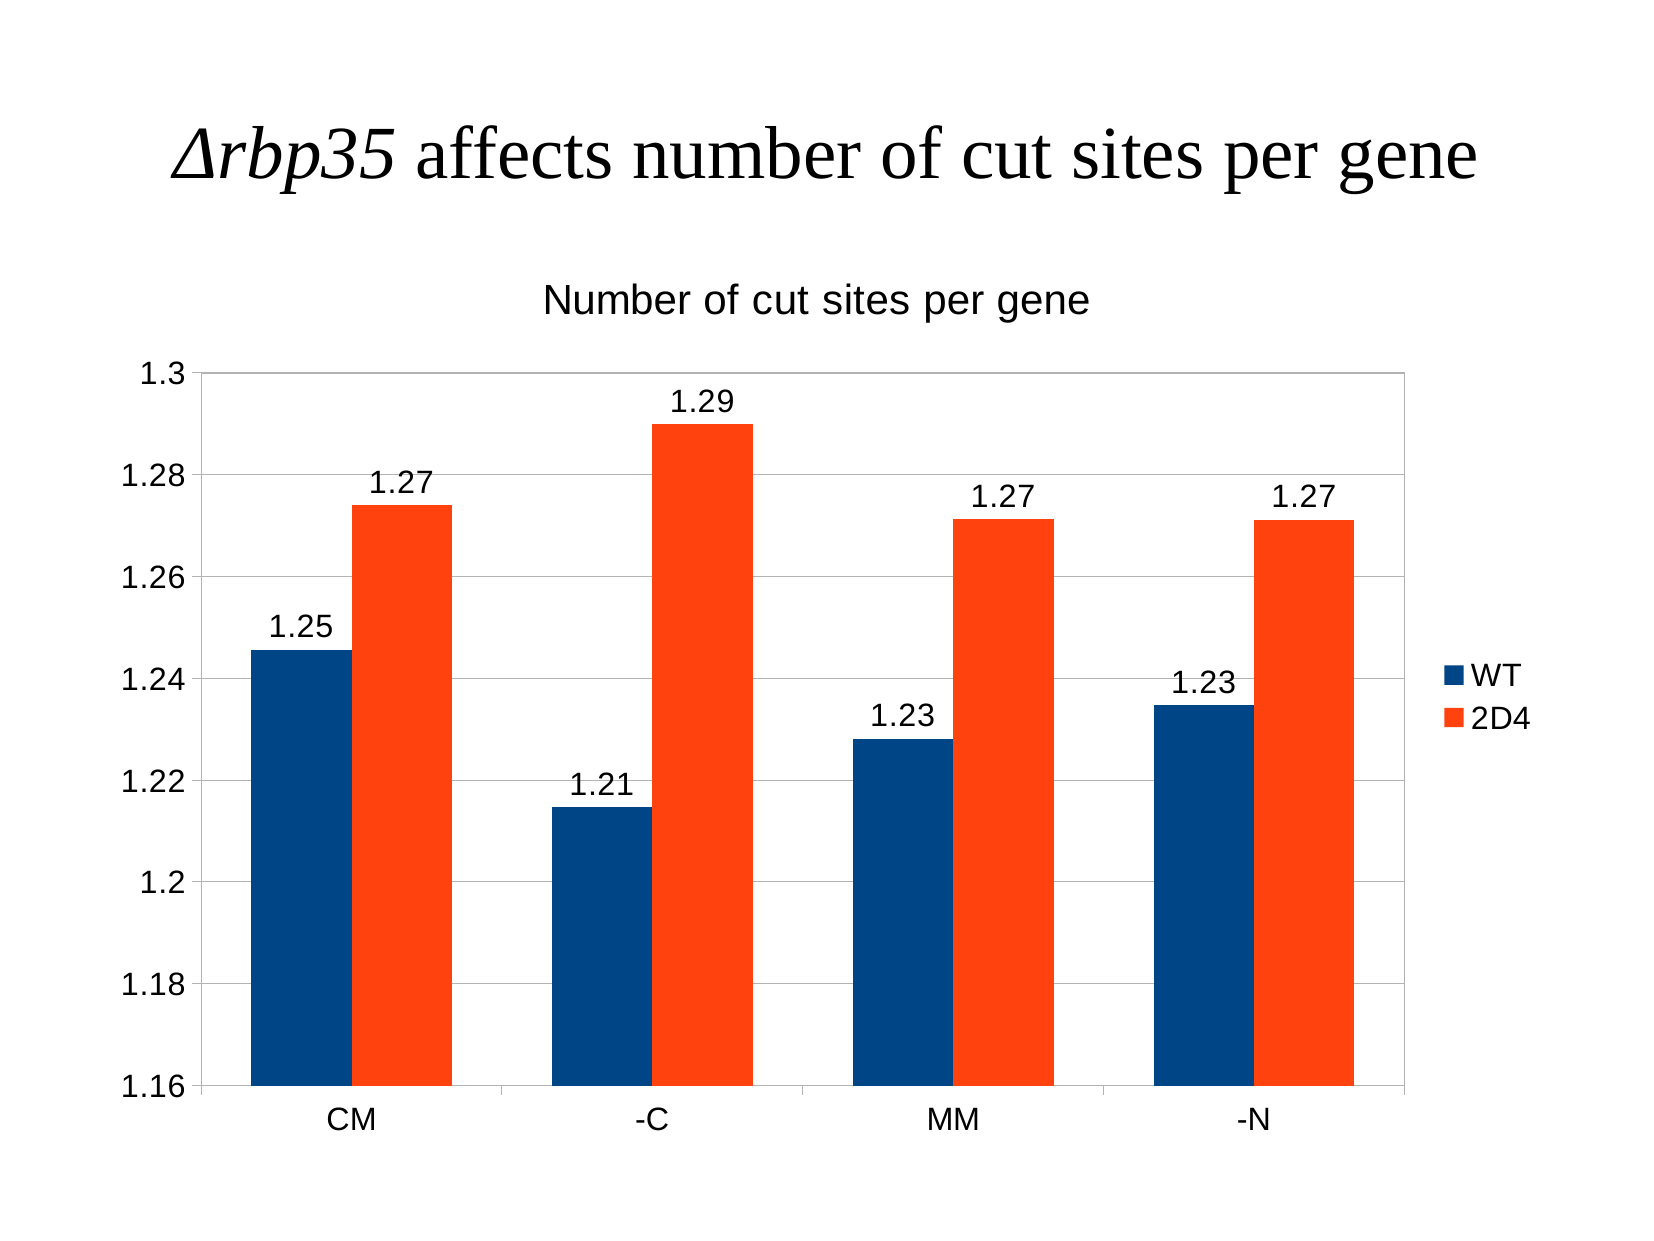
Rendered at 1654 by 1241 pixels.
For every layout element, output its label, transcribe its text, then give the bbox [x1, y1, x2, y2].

chart [91, 238, 1555, 1155]
title Δrbp35 affects number of cut sites per gene [82, 49, 1571, 257]
